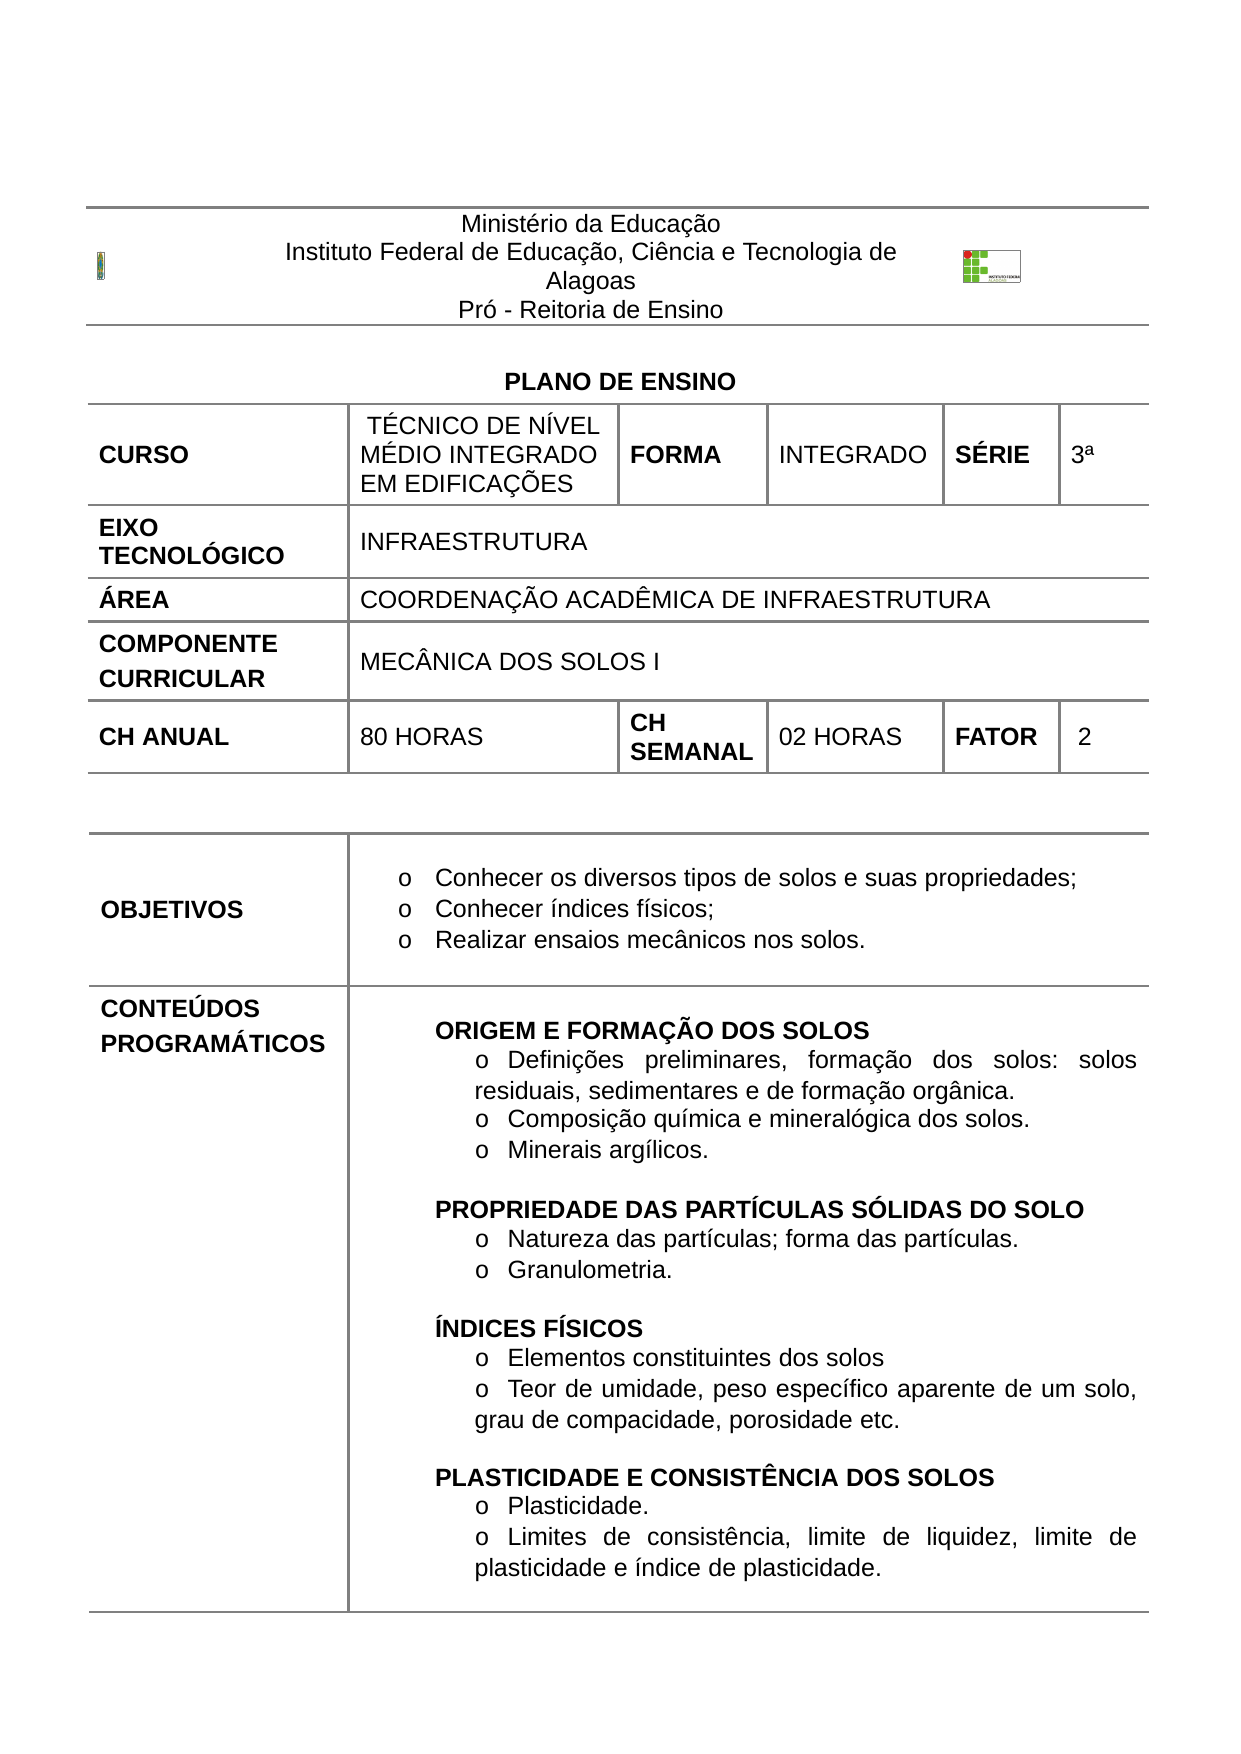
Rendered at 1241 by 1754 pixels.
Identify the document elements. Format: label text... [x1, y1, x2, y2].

table_cell 02 HORAS [769, 702, 942, 772]
table_cell FATOR [945, 702, 1058, 772]
table_header Ministério da Educação Instituto Federal de Educação, Ciência e Tecnologia de Alagoas Pró - Reitoria de Ensino [230, 209, 952, 323]
table_cell 80 HORAS [350, 702, 617, 772]
table_cell 2 [1061, 702, 1148, 772]
picture [964, 251, 1020, 282]
table_header Conhecer os diversos tipos de solos e suas propriedades; Conhecer índices físicos; Realizar ensaios mecânicos nos solos. [350, 835, 1148, 985]
table_cell COORDENAÇÃO ACADÊMICA DE INFRAESTRUTURA [350, 579, 1148, 620]
table_header CURSO [88, 405, 347, 504]
table_header INTEGRADO [769, 405, 942, 504]
table_cell ÁREA [88, 579, 347, 620]
table_header SÉRIE [945, 405, 1058, 504]
picture [98, 253, 104, 279]
table_header TÉCNICO DE NÍVEL MÉDIO INTEGRADO EM EDIFICAÇÕES [350, 405, 617, 504]
table_header FORMA [620, 405, 766, 504]
text PLANO DE ENSINO [88, 367, 1152, 396]
table_header [86, 209, 230, 323]
table_cell COMPONENTE CURRICULAR [88, 623, 347, 699]
table_header 3ª [1061, 405, 1148, 504]
table_cell MECÂNICA DOS SOLOS I [350, 623, 1148, 699]
table_cell CH ANUAL [88, 702, 347, 772]
table_header OBJETIVOS [89, 835, 347, 985]
table_cell EIXO TECNOLÓGICO [88, 506, 347, 576]
table_cell CONTEÚDOS PROGRAMÁTICOS [89, 987, 347, 1611]
table_cell ORIGEM E FORMAÇÃO DOS SOLOS Definições preliminares, formação dos solos: solos residuais, sedimentares e de formação orgânica. Composição química e mineralógica dos solos. Minerais argílicos. PROPRIEDADE DAS PARTÍCULAS SÓLIDAS DO SOLO Natureza das partículas; forma das partículas. Granulometria. ÍNDICES FÍSICOS Elementos constituintes dos solos Teor de umidade, peso específico aparente de um solo, grau de compacidade, porosidade etc. PLASTICIDADE E CONSISTÊNCIA DOS SOLOS Plasticidade. Limites de consistência, limite de liquidez, limite de plasticidade e índice de plasticidade. [350, 987, 1148, 1611]
table_cell CH SEMANAL [620, 702, 766, 772]
table_header [952, 209, 1148, 323]
table_cell INFRAESTRUTURA [350, 506, 1148, 576]
